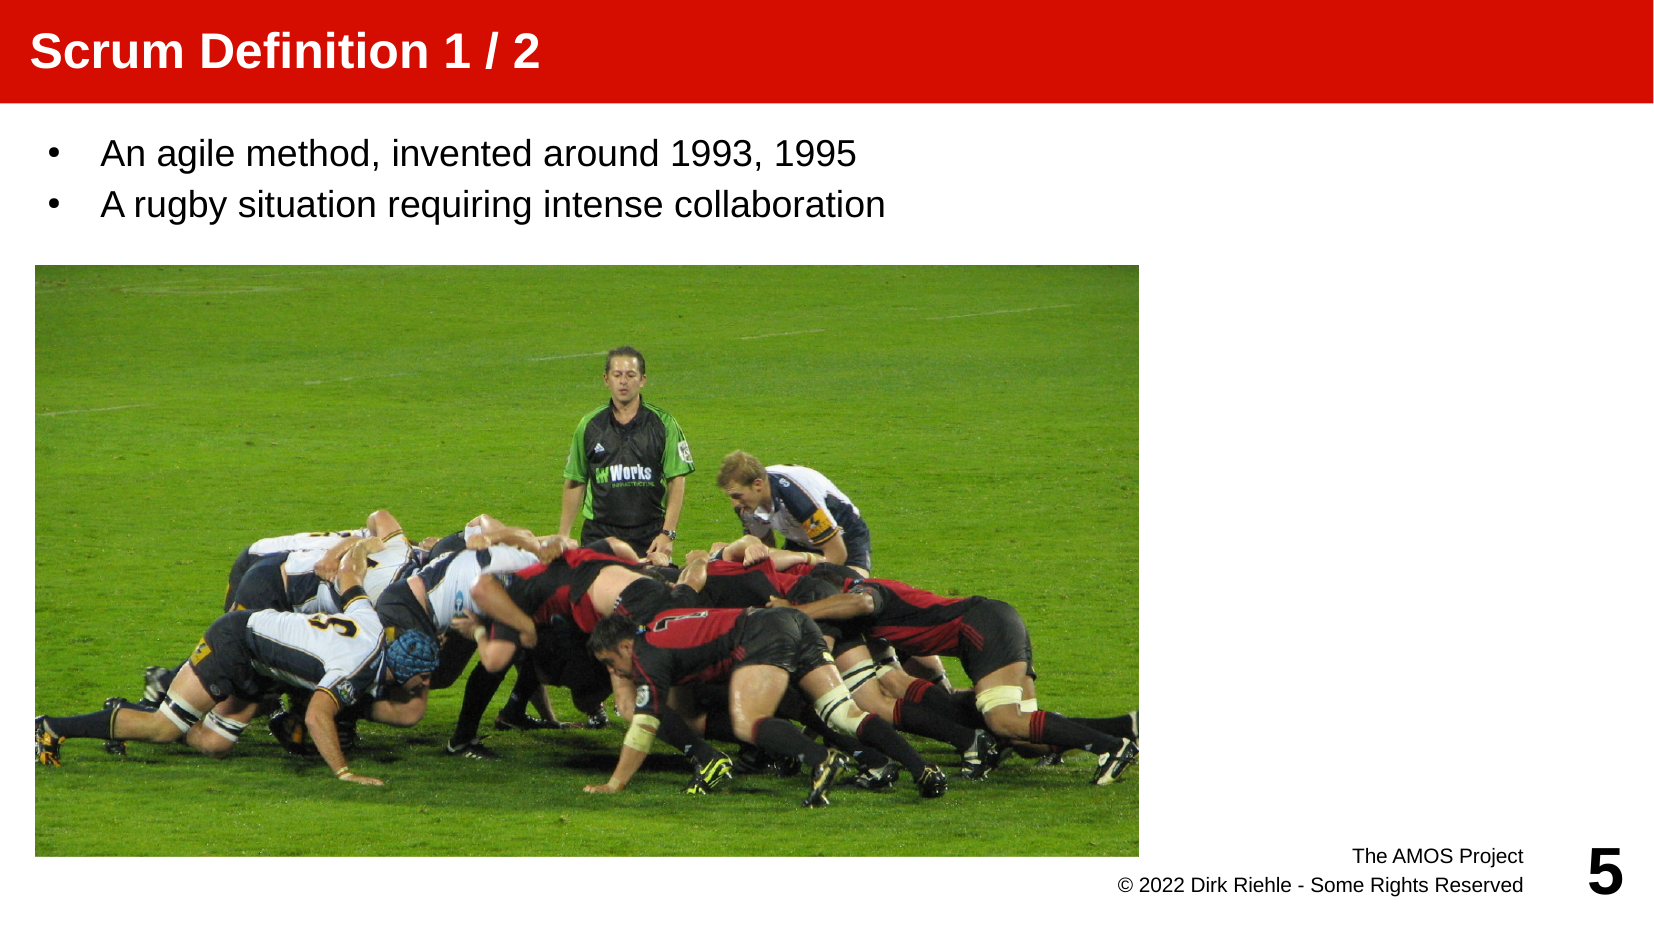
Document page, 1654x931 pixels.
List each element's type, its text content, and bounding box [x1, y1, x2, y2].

title Scrum Definition 1 / 2 [0, 0, 1654, 104]
list An agile method, invented around 1993, 1995 A rugby situation requiring intense collaboration [29, 132, 1625, 813]
picture [35, 265, 1139, 857]
